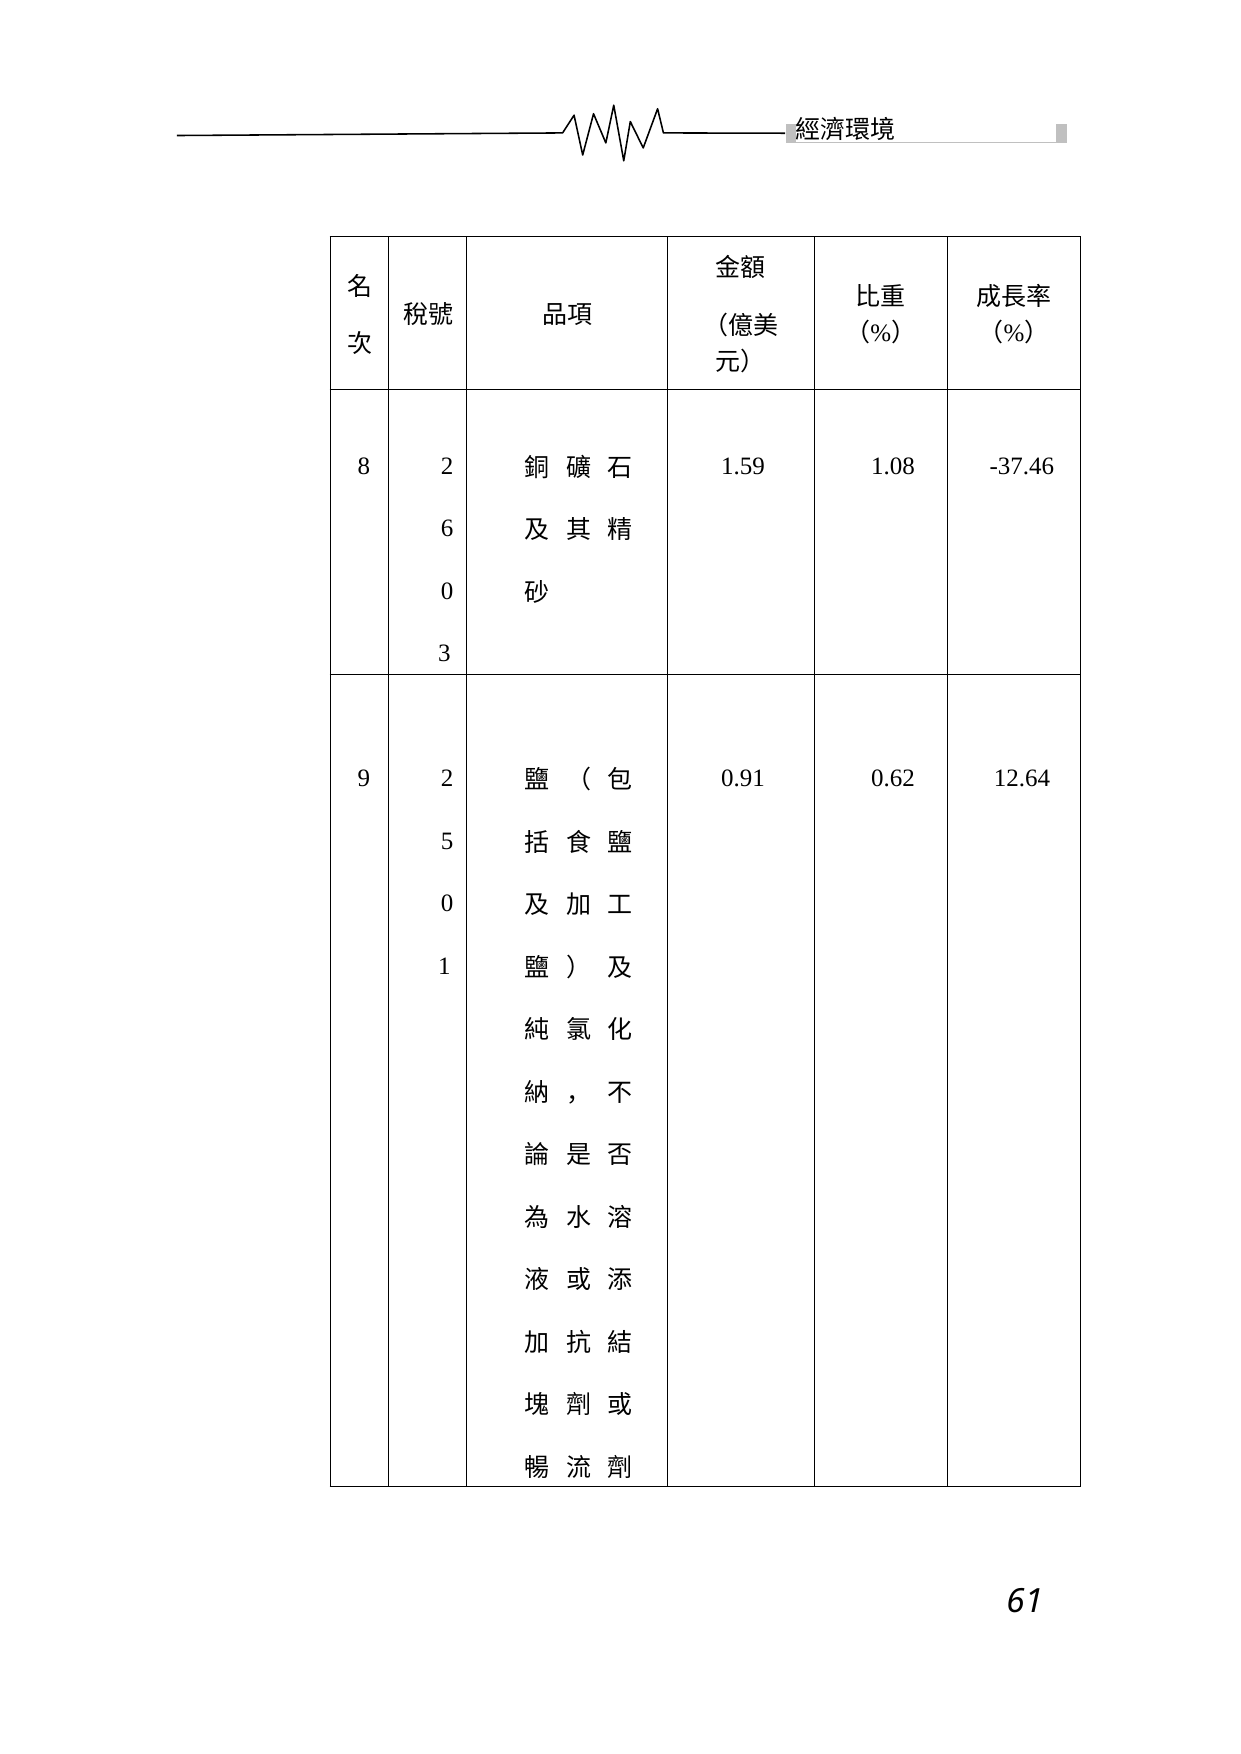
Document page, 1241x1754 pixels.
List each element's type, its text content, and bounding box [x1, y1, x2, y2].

table_cell 9 [331, 675, 388, 1486]
table_header 比重（%） [815, 237, 947, 388]
table_header 金額 （億美元） [668, 237, 814, 388]
table_cell 2501 [389, 675, 466, 1486]
table_cell 12.64 [948, 675, 1080, 1486]
table_cell 8 [331, 390, 388, 674]
table_header 成長率（%） [948, 237, 1080, 388]
table_header 稅號 [389, 237, 466, 388]
table_header 品項 [467, 237, 667, 388]
table_cell 1.08 [815, 390, 947, 674]
table_cell 鹽（包括食鹽及加工鹽）及純氯化納，不論是否為水溶液或添加抗結塊劑或暢流劑 [467, 675, 667, 1486]
table_cell 1.59 [668, 390, 814, 674]
table_cell 銅礦石及其精砂 [467, 390, 667, 674]
table_cell 0.62 [815, 675, 947, 1486]
table_header 名 次 [331, 237, 388, 388]
table_cell -37.46 [948, 390, 1080, 674]
table_cell 2603 [389, 390, 466, 674]
table_cell 0.91 [668, 675, 814, 1486]
